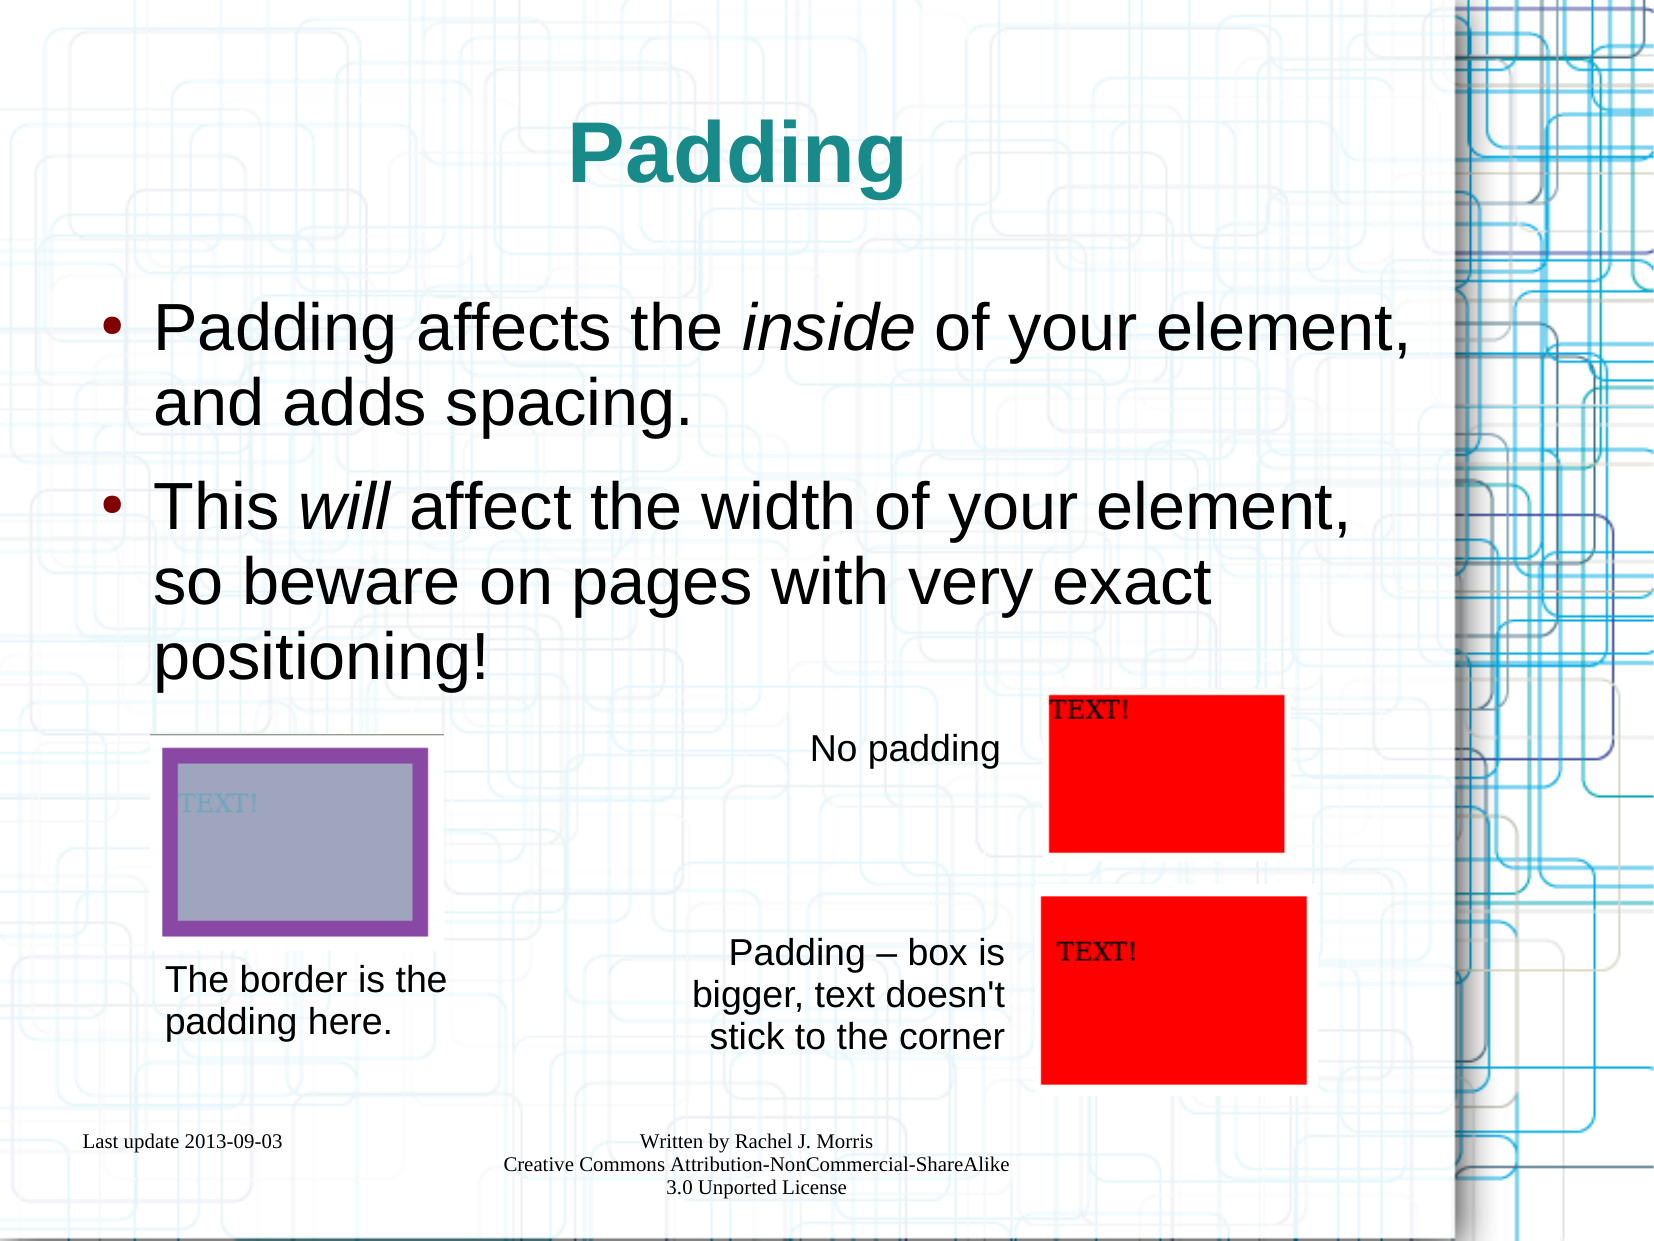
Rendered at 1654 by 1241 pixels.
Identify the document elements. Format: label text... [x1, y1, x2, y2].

text_box The border is the padding here. [150, 951, 586, 1051]
title Padding [59, 49, 1418, 257]
text_box Padding – box is bigger, text doesn't stick to the corner [615, 924, 1021, 1066]
text_box No padding [795, 720, 1036, 777]
list Padding affects the inside of your element, and adds spacing. This will affect the width of your element, so beware on pages with very exact positioning! [82, 290, 1418, 1010]
picture [0, 0, 1654, 1241]
